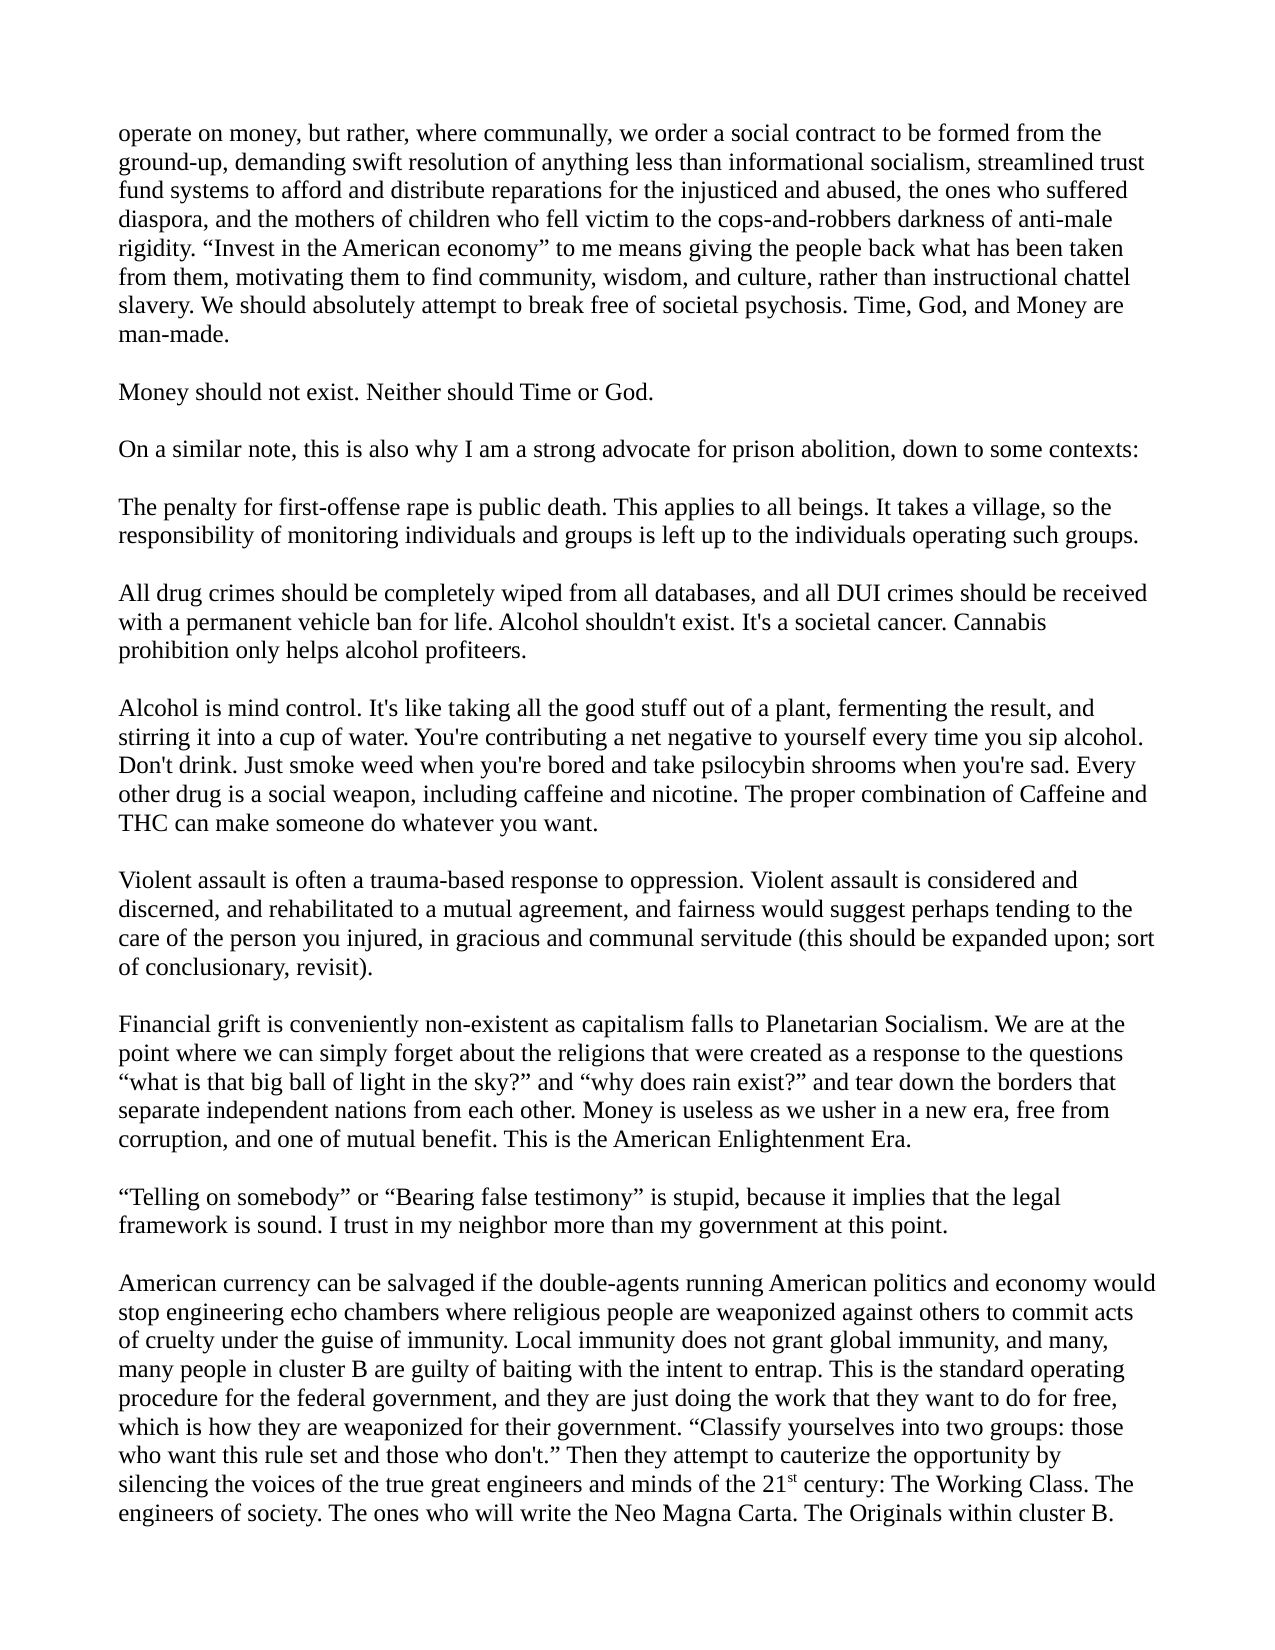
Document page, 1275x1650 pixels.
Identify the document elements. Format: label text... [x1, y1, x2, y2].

text operate on money, but rather, where communally, we order a social contract to be formed from the ground-up, demanding swift resolution of anything less than informational socialism, streamlined trust fund systems to afford and distribute reparations for the injusticed and abused, the ones who suffered diaspora, and the mothers of children who fell victim to the cops-and-robbers darkness of anti-male rigidity. “Invest in the American economy” to me means giving the people back what has been taken from them, motivating them to find community, wisdom, and culture, rather than instructional chattel slavery. We should absolutely attempt to break free of societal psychosis. Time, God, and Money are man-made. [118, 118, 1157, 348]
text Financial grift is conveniently non-existent as capitalism falls to Planetarian Socialism. We are at the point where we can simply forget about the religions that were created as a response to the questions “what is that big ball of light in the sky?” and “why does rain exist?” and tear down the borders that separate independent nations from each other. Money is useless as we usher in a new era, free from corruption, and one of mutual benefit. This is the American Enlightenment Era. [118, 1009, 1157, 1153]
text Alcohol is mind control. It's like taking all the good stuff out of a plant, fermenting the result, and stirring it into a cup of water. You're contributing a net negative to yourself every time you sip alcohol. Don't drink. Just smoke weed when you're bored and take psilocybin shrooms when you're sad. Every other drug is a social weapon, including caffeine and nicotine. The proper combination of Caffeine and THC can make someone do whatever you want. [118, 693, 1157, 837]
text On a similar note, this is also why I am a strong advocate for prison abolition, down to some contexts: [118, 434, 1157, 463]
text All drug crimes should be completely wiped from all databases, and all DUI crimes should be received with a permanent vehicle ban for life. Alcohol shouldn't exist. It's a societal cancer. Cannabis prohibition only helps alcohol profiteers. [118, 578, 1157, 664]
text Money should not exist. Neither should Time or God. [118, 377, 1157, 406]
text “Telling on somebody” or “Bearing false testimony” is stupid, because it implies that the legal framework is sound. I trust in my neighbor more than my government at this point. [118, 1182, 1157, 1239]
text The penalty for first-offense rape is public death. This applies to all beings. It takes a village, so the responsibility of monitoring individuals and groups is left up to the individuals operating such groups. [118, 492, 1157, 549]
text American currency can be salvaged if the double-agents running American politics and economy would stop engineering echo chambers where religious people are weaponized against others to commit acts of cruelty under the guise of immunity. Local immunity does not grant global immunity, and many, many people in cluster B are guilty of baiting with the intent to entrap. This is the standard operating procedure for the federal government, and they are just doing the work that they want to do for free, which is how they are weaponized for their government. “Classify yourselves into two groups: those who want this rule set and those who don't.” Then they attempt to cauterize the opportunity by silencing the voices of the true great engineers and minds of the 21st century: The Working Class. The engineers of society. The ones who will write the Neo Magna Carta. The Originals within cluster B. [118, 1268, 1157, 1527]
text Violent assault is often a trauma-based response to oppression. Violent assault is considered and discerned, and rehabilitated to a mutual agreement, and fairness would suggest perhaps tending to the care of the person you injured, in gracious and communal servitude (this should be expanded upon; sort of conclusionary, revisit). [118, 866, 1157, 981]
